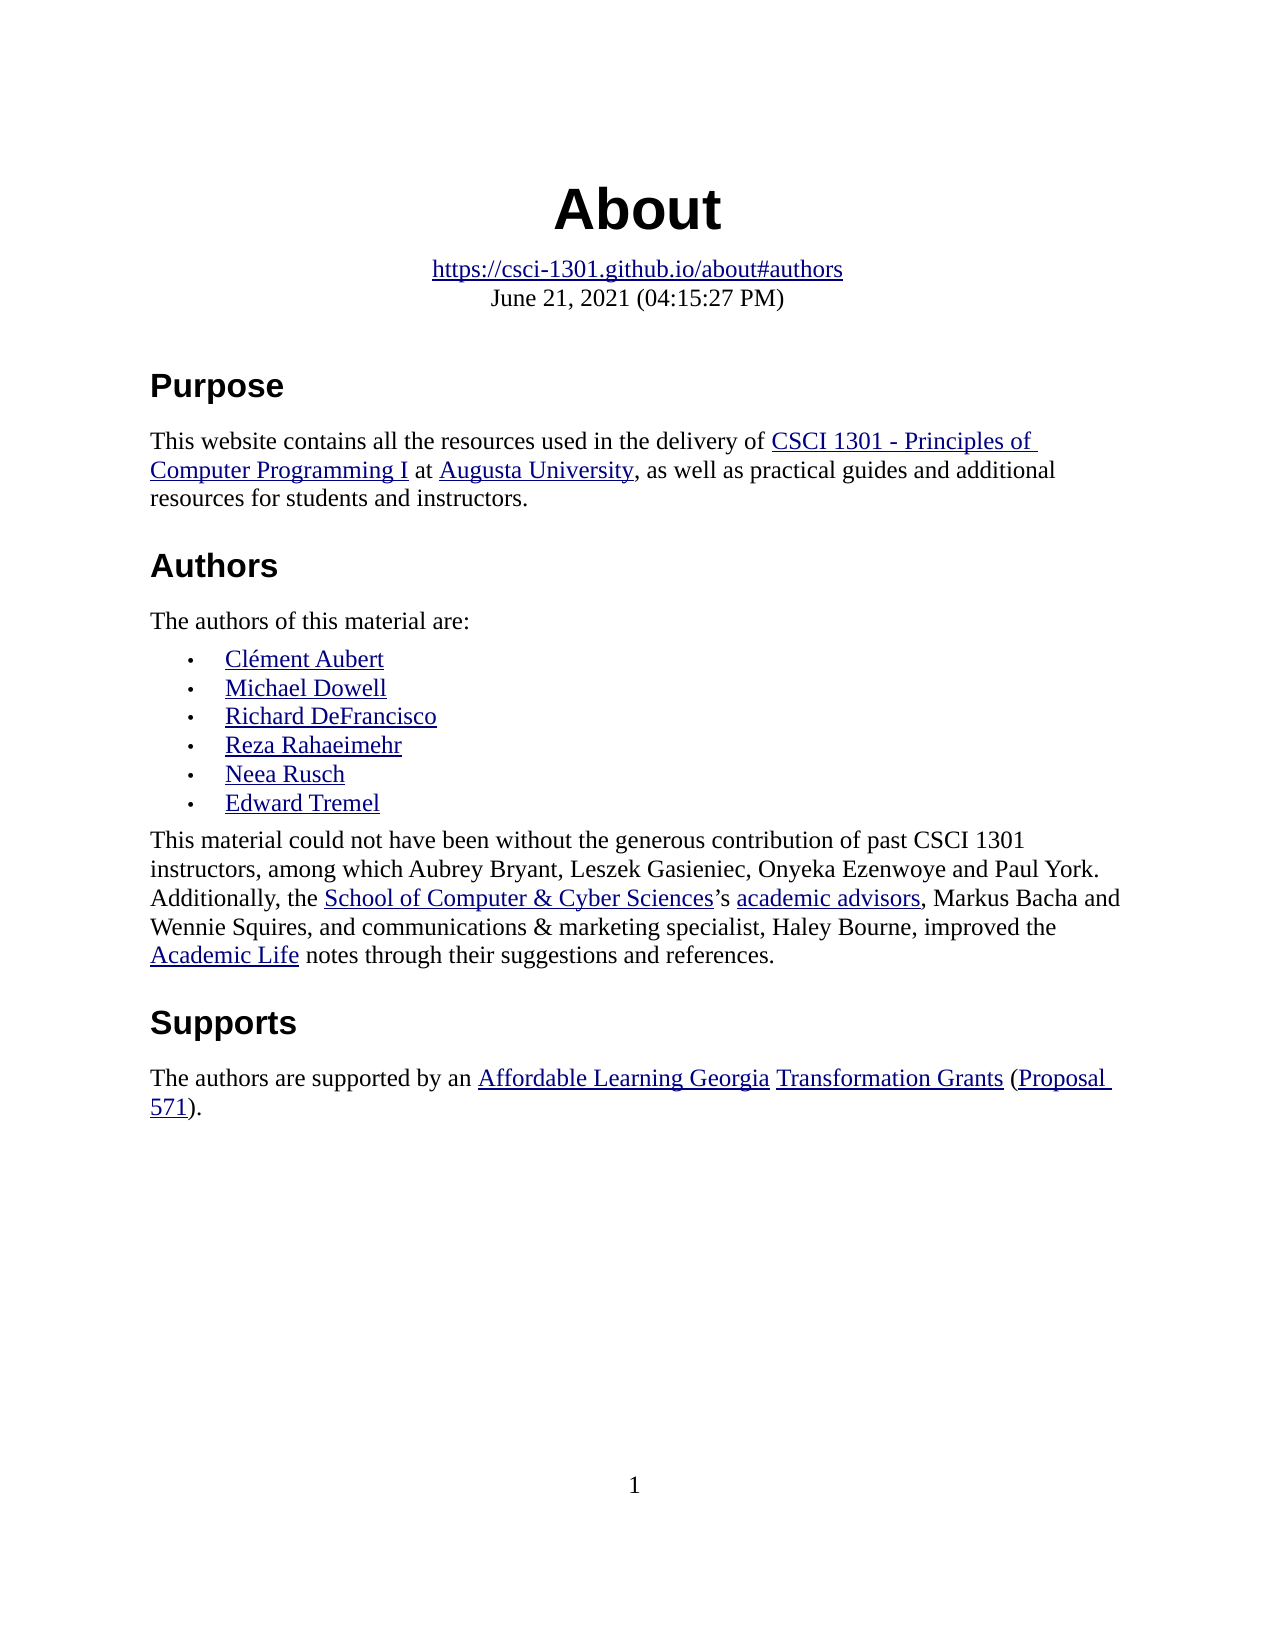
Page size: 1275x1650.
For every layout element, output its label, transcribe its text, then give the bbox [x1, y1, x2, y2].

text The authors are supported by an Affordable Learning Georgia Transformation Grants (Proposal 571). [150, 1063, 1125, 1121]
subtitle Authors [150, 546, 1125, 585]
subtitle Supports [150, 1003, 1125, 1042]
list Michael Dowell [187, 673, 1125, 701]
subtitle Purpose [150, 366, 1125, 404]
text June 21, 2021 (04:15:27 PM) [150, 283, 1125, 312]
text https://csci-1301.github.io/about#authors [150, 254, 1125, 283]
text This material could not have been without the generous contribution of past CSCI 1301 instructors, among which Aubrey Bryant, Leszek Gasieniec, Onyeka Ezenwoye and Paul York. Additionally, the School of Computer & Cyber Sciences’s academic advisors, Markus Bacha and Wennie Squires, and communications & marketing specialist, Haley Bourne, improved the Academic Life notes through their suggestions and references. [150, 825, 1125, 969]
text The authors of this material are: [150, 606, 1125, 635]
list Richard DeFrancisco [187, 701, 1125, 730]
title About [150, 175, 1125, 242]
list Neea Rusch [187, 759, 1125, 788]
list Edward Tremel [187, 788, 1125, 816]
text This website contains all the resources used in the delivery of CSCI 1301 - Principles of Computer Programming I at Augusta University, as well as practical guides and additional resources for students and instructors. [150, 426, 1125, 512]
list Reza Rahaeimehr [187, 730, 1125, 759]
list Clément Aubert [187, 644, 1125, 673]
